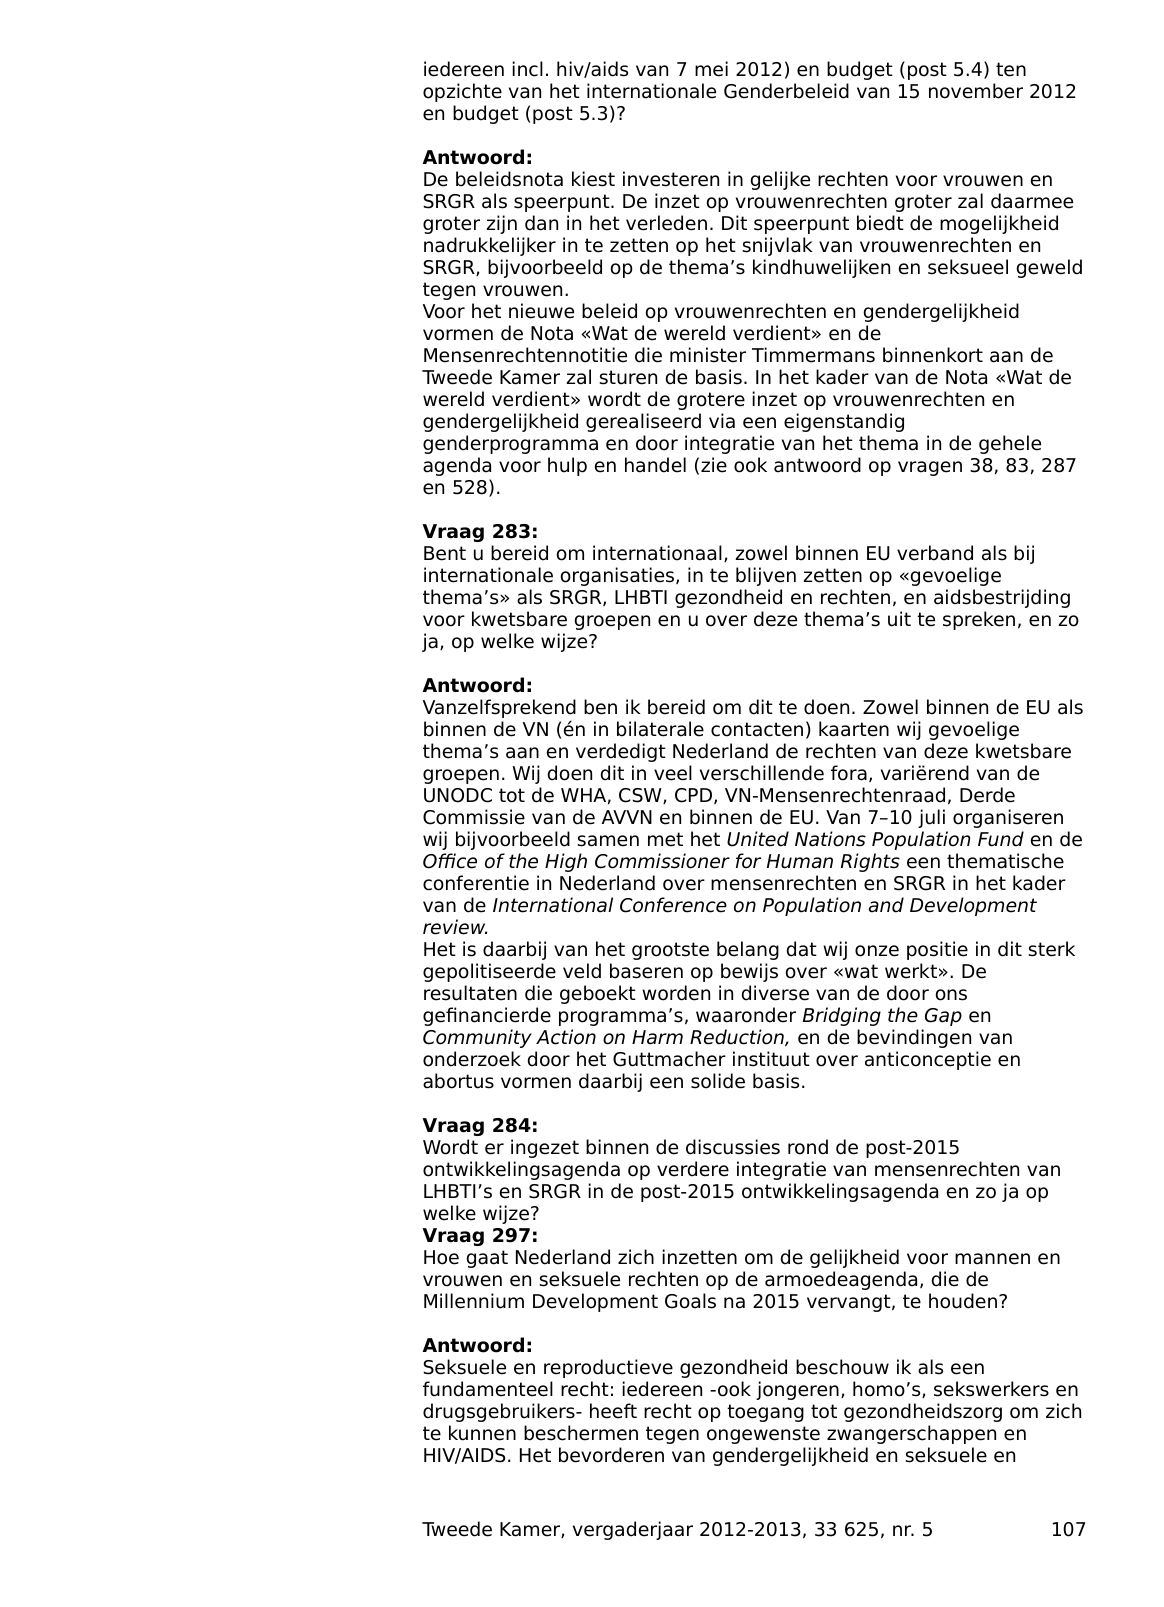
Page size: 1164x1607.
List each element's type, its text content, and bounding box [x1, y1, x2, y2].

text Antwoord: [422, 675, 1087, 697]
text Hoe gaat Nederland zich inzetten om de gelijkheid voor mannen en vrouwen en seksuele rechten op de armoedeagenda, die de Millennium Development Goals na 2015 vervangt, te houden? [422, 1247, 1087, 1313]
text Vraag 284: [422, 1115, 1087, 1137]
text iedereen incl. hiv/aids van 7 mei 2012) en budget (post 5.4) ten opzichte van het internationale Genderbeleid van 15 november 2012 en budget (post 5.3)? [422, 59, 1087, 125]
text De beleidsnota kiest investeren in gelijke rechten voor vrouwen en SRGR als speerpunt. De inzet op vrouwenrechten groter zal daarmee groter zijn dan in het verleden. Dit speerpunt biedt de mogelijkheid nadrukkelijker in te zetten op het snijvlak van vrouwenrechten en SRGR, bijvoorbeeld op de thema’s kindhuwelijken en seksueel geweld tegen vrouwen. [422, 169, 1087, 301]
text Vanzelfsprekend ben ik bereid om dit te doen. Zowel binnen de EU als binnen de VN (én in bilaterale contacten) kaarten wij gevoelige thema’s aan en verdedigt Nederland de rechten van deze kwetsbare groepen. Wij doen dit in veel verschillende fora, variërend van de UNODC tot de WHA, CSW, CPD, VN-Mensenrechtenraad, Derde Commissie van de AVVN en binnen de EU. Van 7–10 juli organiseren wij bijvoorbeeld samen met het United Nations Population Fund en de Office of the High Commissioner for Human Rights een thematische conferentie in Nederland over mensenrechten en SRGR in het kader van de International Conference on Population and Development review. [422, 697, 1087, 939]
text Vraag 283: [422, 521, 1087, 543]
text Voor het nieuwe beleid op vrouwenrechten en gendergelijkheid vormen de Nota «Wat de wereld verdient» en de Mensenrechtennotitie die minister Timmermans binnenkort aan de Tweede Kamer zal sturen de basis. In het kader van de Nota «Wat de wereld verdient» wordt de grotere inzet op vrouwenrechten en gendergelijkheid gerealiseerd via een eigenstandig genderprogramma en door integratie van het thema in de gehele agenda voor hulp en handel (zie ook antwoord op vragen 38, 83, 287 en 528). [422, 301, 1087, 499]
text Seksuele en reproductieve gezondheid beschouw ik als een fundamenteel recht: iedereen -ook jongeren, homo’s, sekswerkers en drugsgebruikers- heeft recht op toegang tot gezondheidszorg om zich te kunnen beschermen tegen ongewenste zwangerschappen en HIV/AIDS. Het bevorderen van gendergelijkheid en seksuele en [422, 1357, 1087, 1467]
text Antwoord: [422, 147, 1087, 169]
text Het is daarbij van het grootste belang dat wij onze positie in dit sterk gepolitiseerde veld baseren op bewijs over «wat werkt». De resultaten die geboekt worden in diverse van de door ons gefinancierde programma’s, waaronder Bridging the Gap en Community Action on Harm Reduction, en de bevindingen van onderzoek door het Guttmacher instituut over anticonceptie en abortus vormen daarbij een solide basis. [422, 939, 1087, 1093]
text Wordt er ingezet binnen de discussies rond de post-2015 ontwikkelingsagenda op verdere integratie van mensenrechten van LHBTI’s en SRGR in de post-2015 ontwikkelingsagenda en zo ja op welke wijze? [422, 1137, 1087, 1225]
text Antwoord: [422, 1335, 1087, 1357]
text Bent u bereid om internationaal, zowel binnen EU verband als bij internationale organisaties, in te blijven zetten op «gevoelige thema’s» als SRGR, LHBTI gezondheid en rechten, en aidsbestrijding voor kwetsbare groepen en u over deze thema’s uit te spreken, en zo ja, op welke wijze? [422, 543, 1087, 653]
text Vraag 297: [422, 1225, 1087, 1247]
